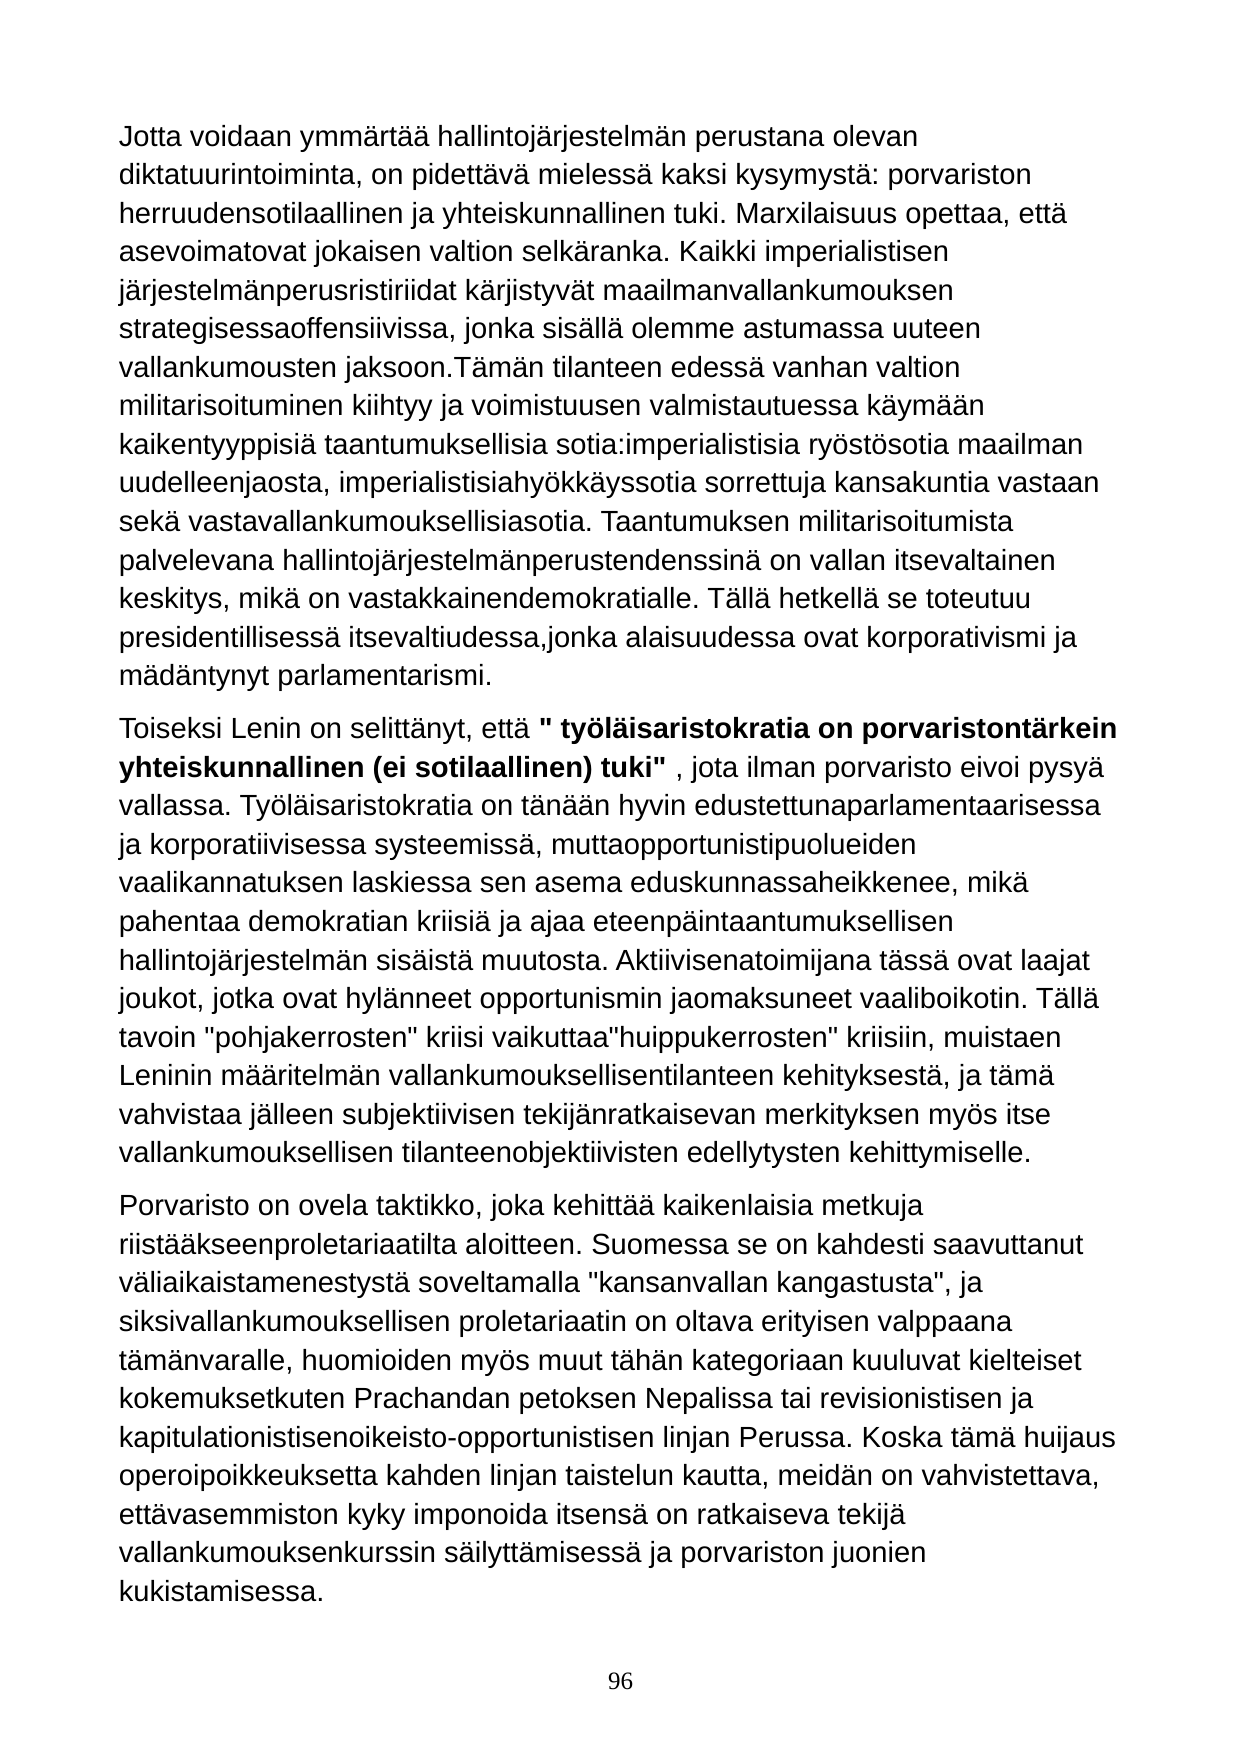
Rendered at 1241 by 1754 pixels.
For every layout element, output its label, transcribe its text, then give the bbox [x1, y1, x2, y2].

text Porvaristo on ovela taktikko, joka kehittää kaikenlaisia metkuja riistääkseenproletariaatilta aloitteen. Suomessa se on kahdesti saavuttanut väliaikaistamenestystä soveltamalla "kansanvallan kangastusta", ja siksivallankumouksellisen proletariaatin on oltava erityisen valppaana tämänvaralle, huomioiden myös muut tähän kategoriaan kuuluvat kielteiset kokemuksetkuten Prachandan petoksen Nepalissa tai revisionistisen ja kapitulationistisenoikeisto-opportunistisen linjan Perussa. Koska tämä huijaus operoipoikkeuksetta kahden linjan taistelun kautta, meidän on vahvistettava, ettävasemmiston kyky imponoida itsensä on ratkaiseva tekijä vallankumouksenkurssin säilyttämisessä ja porvariston juonien kukistamisessa. [118, 1188, 1122, 1607]
text Jotta voidaan ymmärtää hallintojärjestelmän perustana olevan diktatuurintoiminta, on pidettävä mielessä kaksi kysymystä: porvariston herruudensotilaallinen ja yhteiskunnallinen tuki. Marxilaisuus opettaa, että asevoimatovat jokaisen valtion selkäranka. Kaikki imperialistisen järjestelmänperusristiriidat kärjistyvät maailmanvallankumouksen strategisessaoffensiivissa, jonka sisällä olemme astumassa uuteen vallankumousten jaksoon.Tämän tilanteen edessä vanhan valtion militarisoituminen kiihtyy ja voimistuusen valmistautuessa käymään kaikentyyppisiä taantumuksellisia sotia:imperialistisia ryöstösotia maailman uudelleenjaosta, imperialistisiahyökkäyssotia sorrettuja kansakuntia vastaan sekä vastavallankumouksellisiasotia. Taantumuksen militarisoitumista palvelevana hallintojärjestelmänperustendenssinä on vallan itsevaltainen keskitys, mikä on vastakkainendemokratialle. Tällä hetkellä se toteutuu presidentillisessä itsevaltiudessa,jonka alaisuudessa ovat korporativismi ja mädäntynyt parlamentarismi. [118, 118, 1122, 692]
text Toiseksi Lenin on selittänyt, että " työläisaristokratia on porvaristontärkein yhteiskunnallinen (ei sotilaallinen) tuki" , jota ilman porvaristo eivoi pysyä vallassa. Työläisaristokratia on tänään hyvin edustettunaparlamentaarisessa ja korporatiivisessa systeemissä, muttaopportunistipuolueiden vaalikannatuksen laskiessa sen asema eduskunnassaheikkenee, mikä pahentaa demokratian kriisiä ja ajaa eteenpäintaantumuksellisen hallintojärjestelmän sisäistä muutosta. Aktiivisenatoimijana tässä ovat laajat joukot, jotka ovat hylänneet opportunismin jaomaksuneet vaaliboikotin. Tällä tavoin "pohjakerrosten" kriisi vaikuttaa"huippukerrosten" kriisiin, muistaen Leninin määritelmän vallankumouksellisentilanteen kehityksestä, ja tämä vahvistaa jälleen subjektiivisen tekijänratkaisevan merkityksen myös itse vallankumouksellisen tilanteenobjektiivisten edellytysten kehittymiselle. [118, 711, 1122, 1169]
